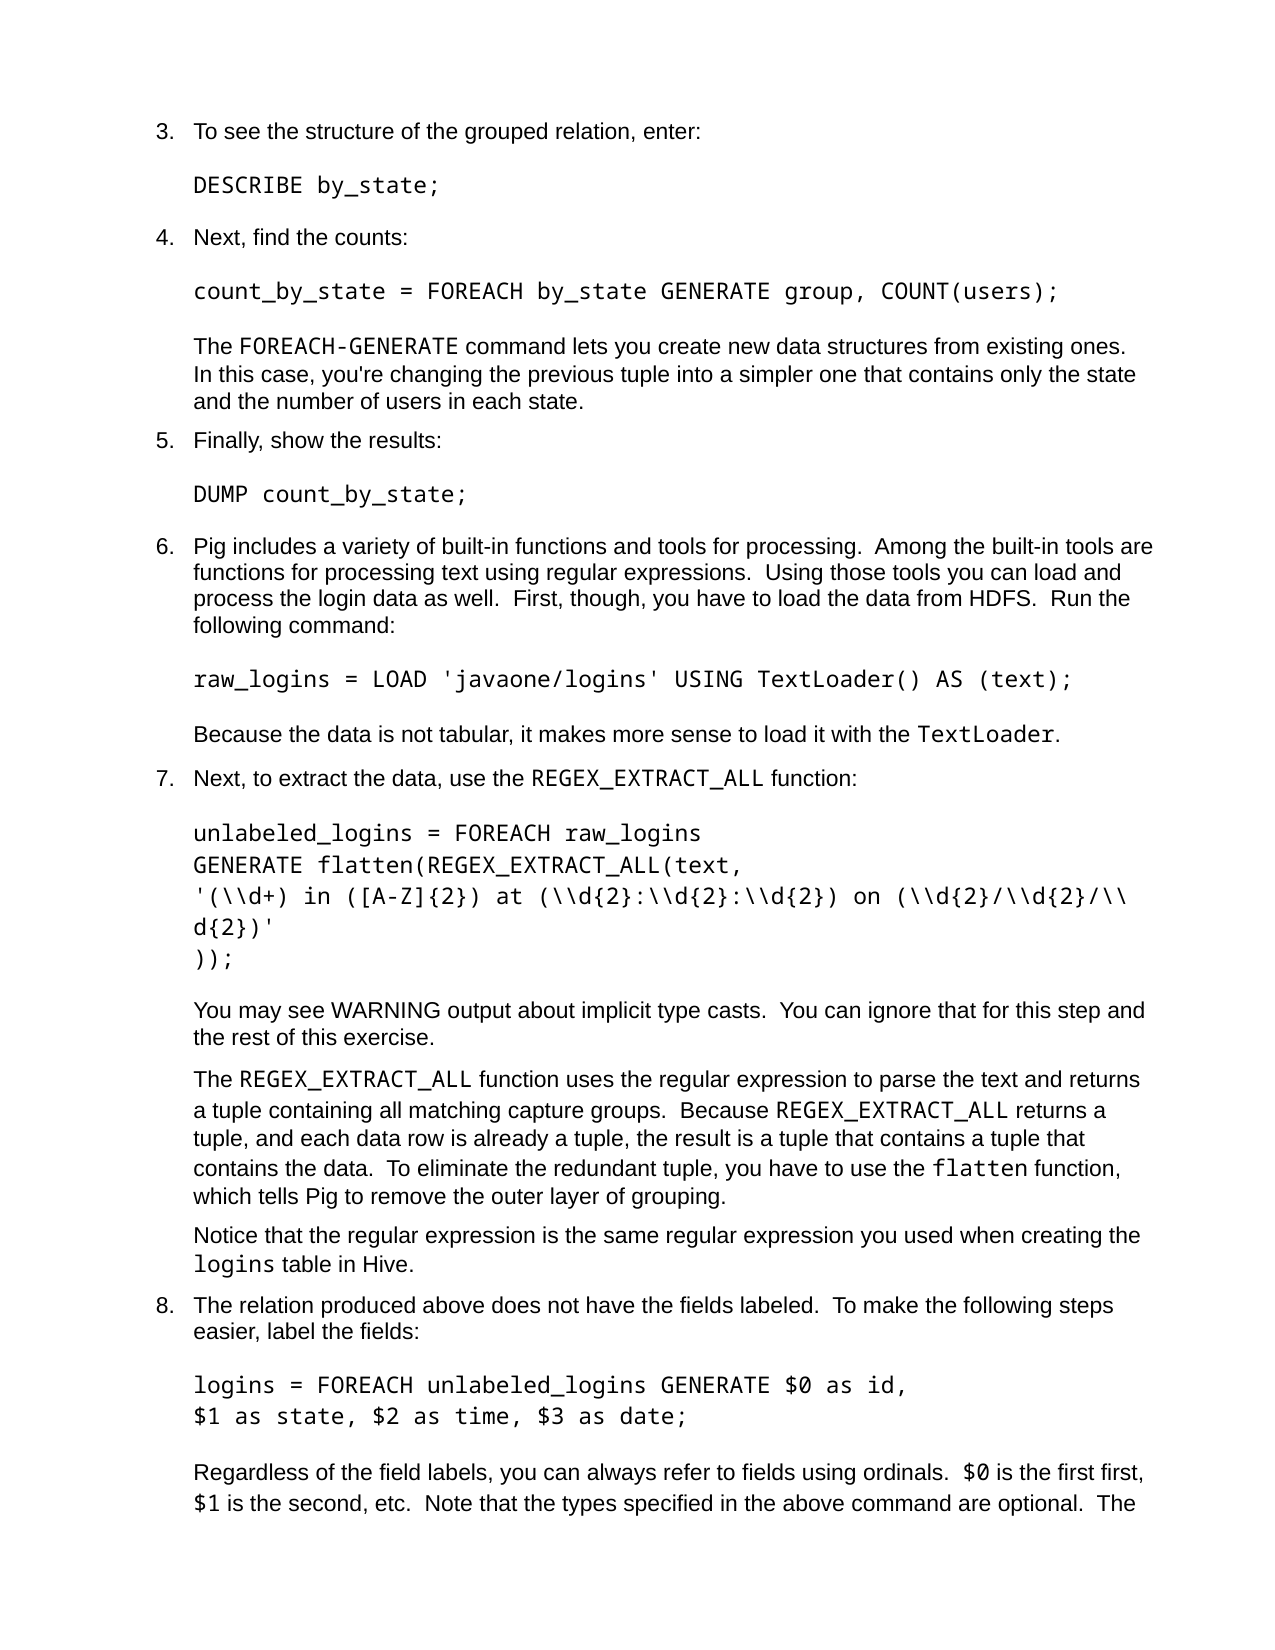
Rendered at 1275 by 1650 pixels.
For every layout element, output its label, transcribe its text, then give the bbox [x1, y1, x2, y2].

list logins = FOREACH unlabeled_logins GENERATE $0 as id, $1 as state, $2 as time, $3 as date; [156, 1369, 1157, 1431]
list The relation produced above does not have the fields labeled. To make the following steps easier, label the fields: [156, 1292, 1157, 1344]
list unlabeled_logins = FOREACH raw_logins GENERATE flatten(REGEX_EXTRACT_ALL(text, '(\\d+) in ([A-Z]{2}) at (\\d{2}:\\d{2}:\\d{2}) on (\\d{2}/\\d{2}/\\d{2})' )); [156, 817, 1157, 973]
list Finally, show the results: [156, 427, 1157, 453]
list Next, to extract the data, use the REGEX_EXTRACT_ALL function: [156, 762, 1157, 793]
list The REGEX_EXTRACT_ALL function uses the regular expression to parse the text and returns a tuple containing all matching capture groups. Because REGEX_EXTRACT_ALL returns a tuple, and each data row is already a tuple, the result is a tuple that contains a tuple that contains the data. To eliminate the redundant tuple, you have to use the flatten function, which tells Pig to remove the outer layer of grouping. [156, 1063, 1157, 1209]
list To see the structure of the grouped relation, enter: [156, 118, 1157, 144]
list Because the data is not tabular, it makes more sense to load it with the TextLoader. [156, 718, 1157, 749]
list raw_logins = LOAD 'javaone/logins' USING TextLoader() AS (text); [156, 663, 1157, 694]
list count_by_state = FOREACH by_state GENERATE group, COUNT(users); [156, 275, 1157, 306]
list Pig includes a variety of built-in functions and tools for processing. Among the built-in tools are functions for processing text using regular expressions. Using those tools you can load and process the login data as well. First, though, you have to load the data from HDFS. Run the following command: [156, 533, 1157, 638]
list Regardless of the field labels, you can always refer to fields using ordinals. $0 is the first first, $1 is the second, etc. Note that the types specified in the above command are optional. The [156, 1455, 1157, 1518]
list DUMP count_by_state; [156, 477, 1157, 509]
list You may see WARNING output about implicit type casts. You can ignore that for this step and the rest of this exercise. [156, 997, 1157, 1050]
list DESCRIBE by_state; [156, 169, 1157, 200]
list Next, find the counts: [156, 224, 1157, 251]
list The FOREACH-GENERATE command lets you create new data structures from existing ones. In this case, you're changing the previous tuple into a simpler one that contains only the state and the number of users in each state. [156, 330, 1157, 414]
list Notice that the regular expression is the same regular expression you used when creating the logins table in Hive. [156, 1222, 1157, 1279]
